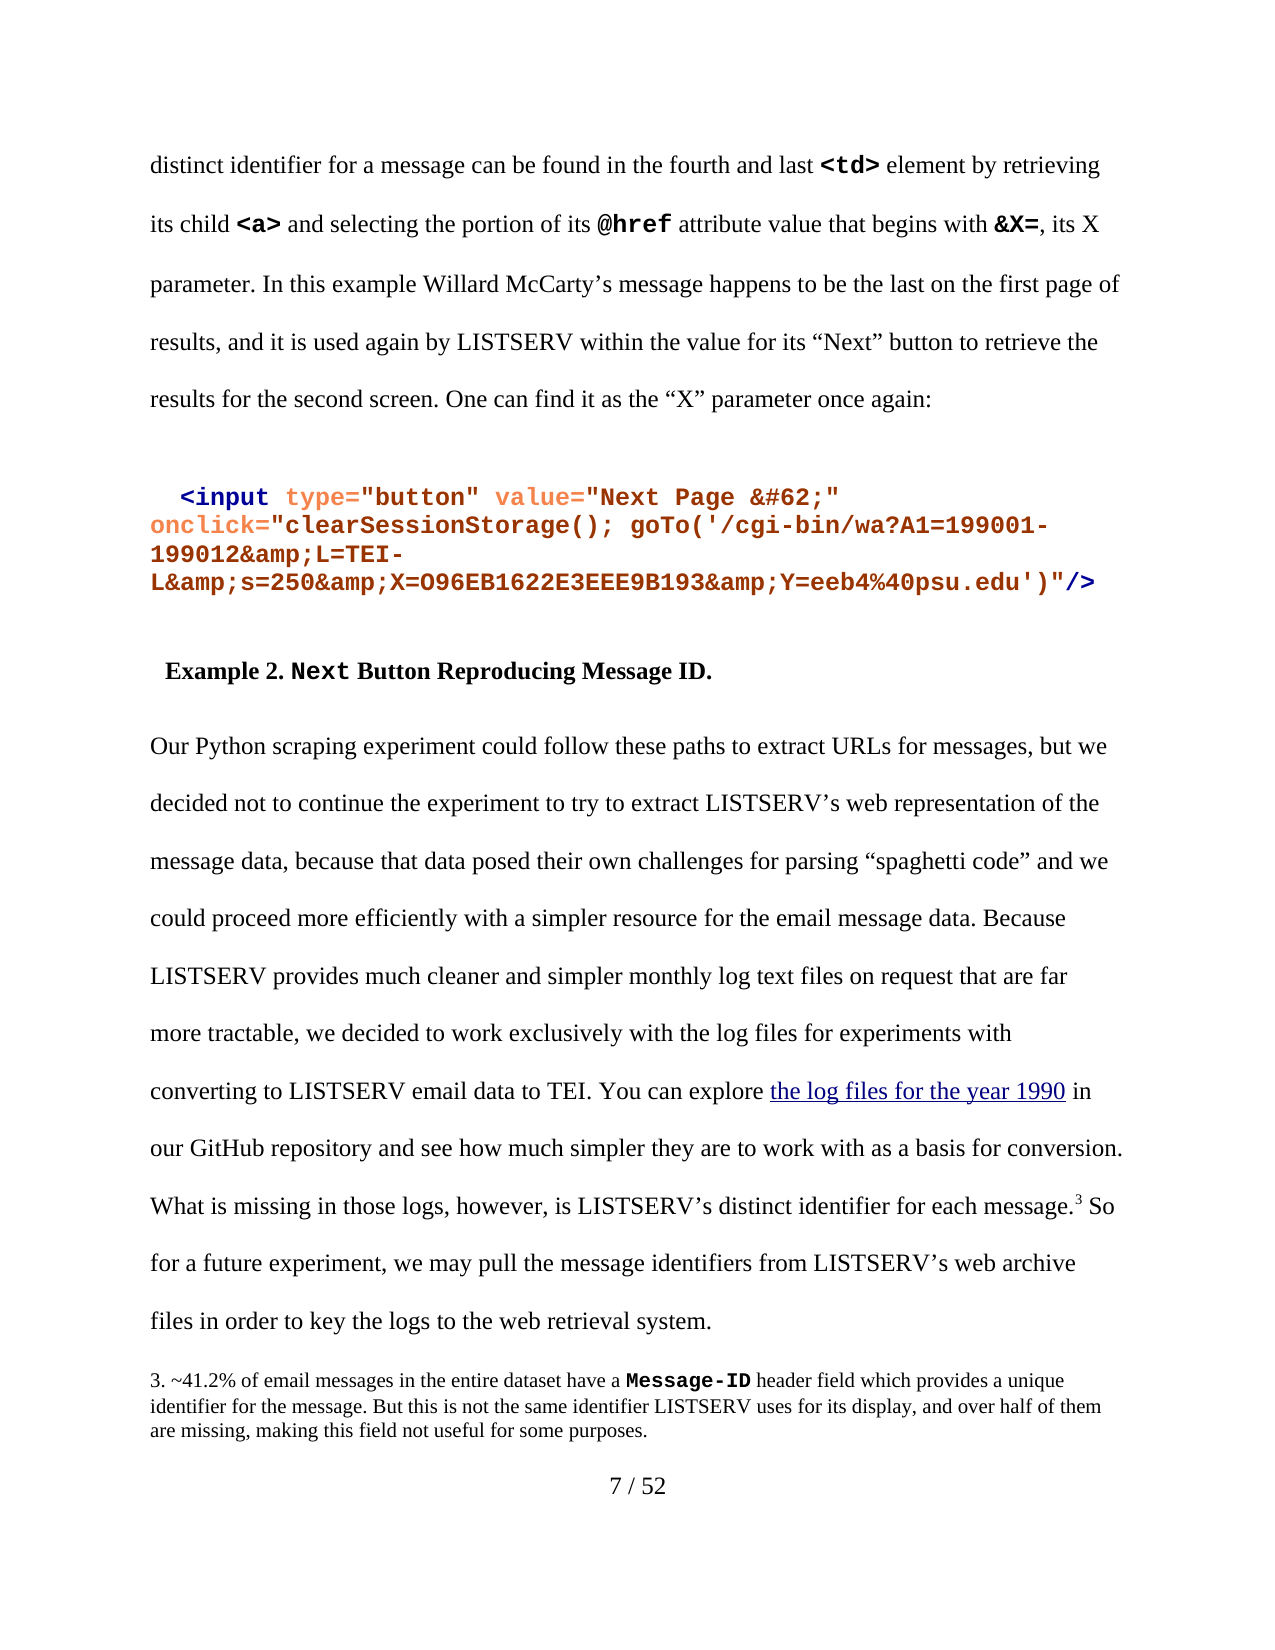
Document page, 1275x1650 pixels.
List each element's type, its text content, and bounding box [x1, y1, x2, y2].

text <input type="button" value="Next Page &#62;" onclick="clearSessionStorage(); goTo('/cgi-bin/wa?A1=199001-199012&amp;L=TEI-L&amp;s=250&amp;X=O96EB1622E3EEE9B193&amp;Y=eeb4%40psu.edu')"/> [150, 456, 1125, 626]
text . ~41.2% of email messages in the entire dataset have a Message-ID header field which provides a unique identifier for the message. But this is not the same identifier LISTSERV uses for its display, and over half of them are missing, making this field not useful for some purposes. [150, 1368, 1125, 1442]
text Our Python scraping experiment could follow these paths to extract URLs for messages, but we decided not to continue the experiment to try to extract LISTSERV’s web representation of the message data, because that data posed their own challenges for parsing “spaghetti code” and we could proceed more efficiently with a simpler resource for the email message data. Because LISTSERV provides much cleaner and simpler monthly log text files on request that are far more tractable, we decided to work exclusively with the log files for experiments with converting to LISTSERV email data to TEI. You can explore the log files for the year 1990 in our GitHub repository and see how much simpler they are to work with as a basis for conversion. What is missing in those logs, however, is LISTSERV’s distinct identifier for each message. So for a future experiment, we may pull the message identifiers from LISTSERV’s web archive files in order to key the logs to the web retrieval system. [150, 731, 1125, 1335]
text Example 2. Next Button Reproducing Message ID. [165, 656, 1125, 687]
text distinct identifier for a message can be found in the fourth and last <td> element by retrieving its child <a> and selecting the portion of its @href attribute value that begins with &X=, its X parameter. In this example Willard McCarty’s message happens to be the last on the first page of results, and it is used again by LISTSERV within the value for its “Next” button to retrieve the results for the second screen. One can find it as the “X” parameter once again: [150, 150, 1125, 413]
